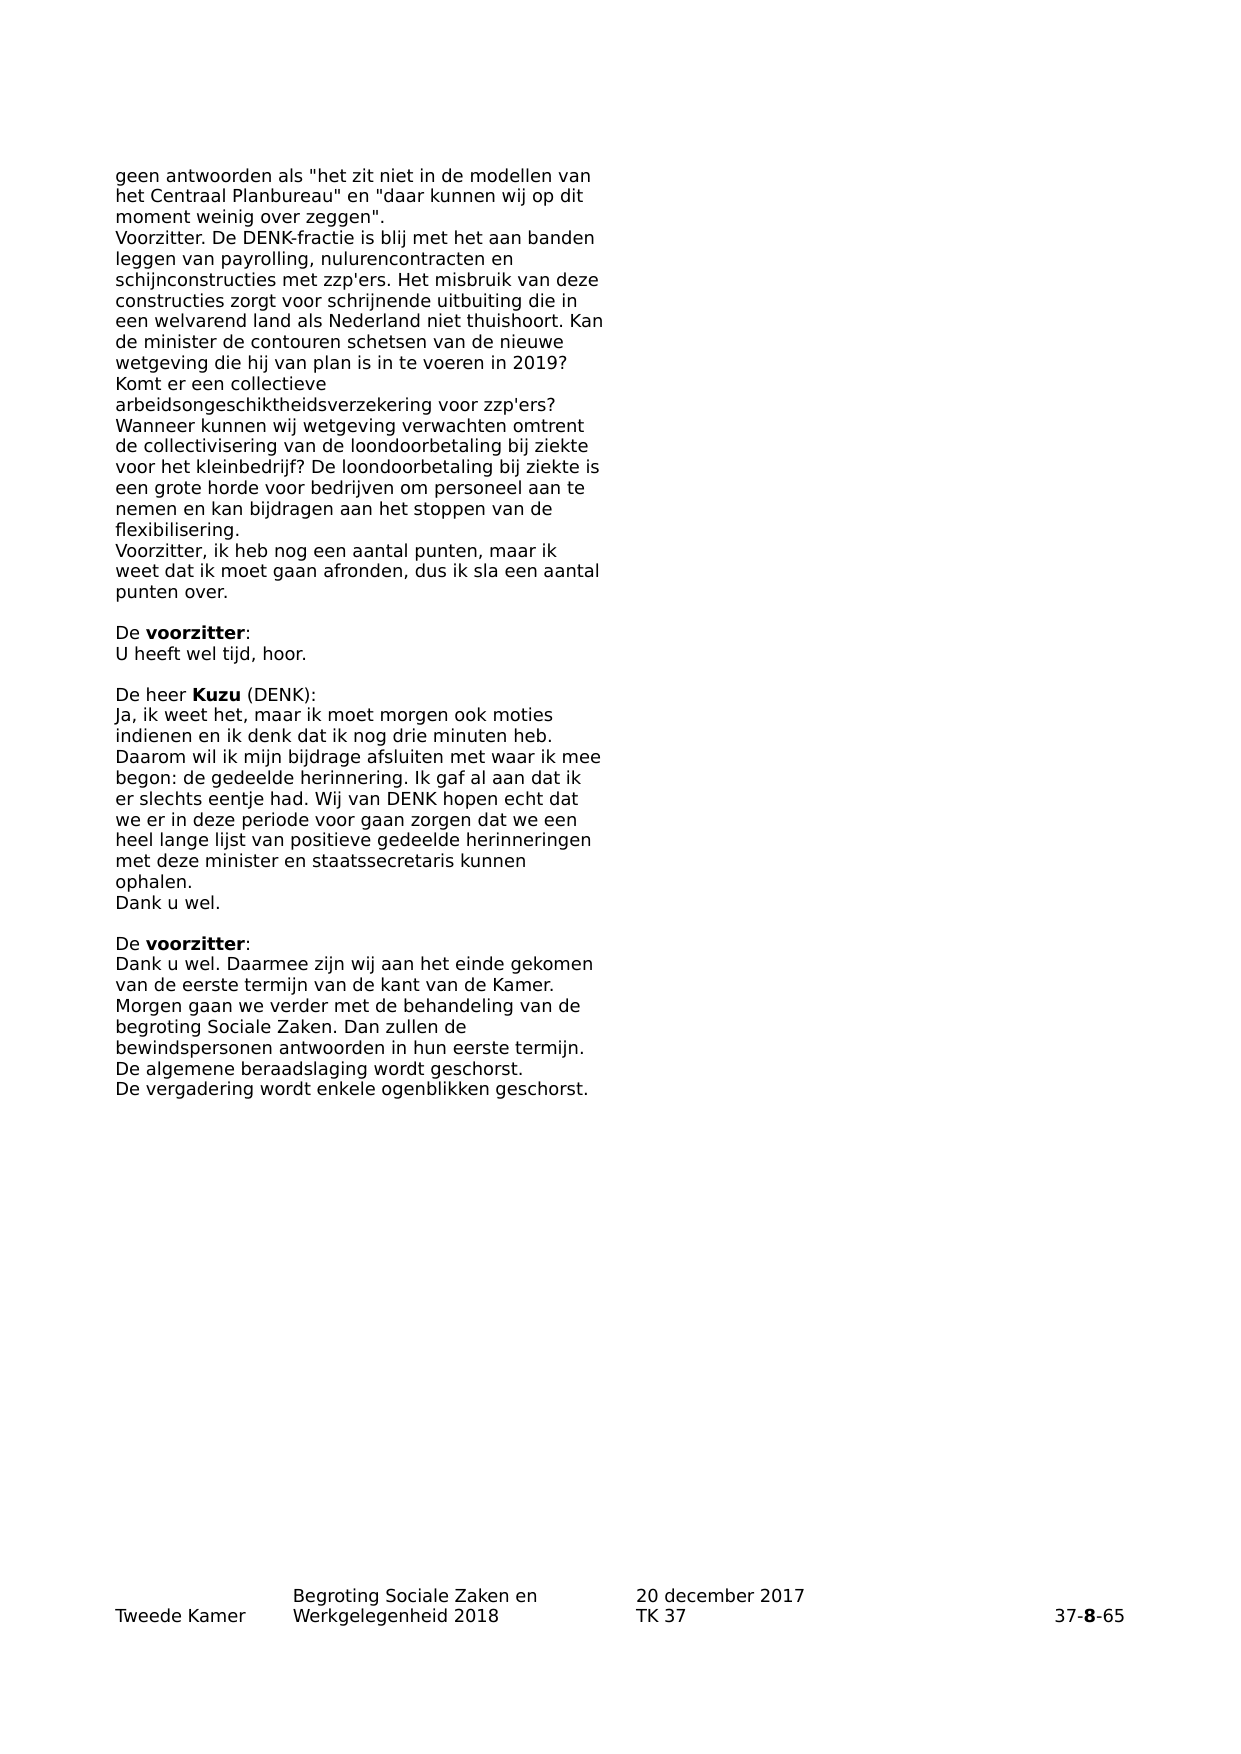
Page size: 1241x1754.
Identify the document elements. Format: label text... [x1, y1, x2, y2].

text De algemene beraadslaging wordt geschorst. [115, 1058, 605, 1079]
text U heeft wel tijd, hoor. [115, 643, 605, 664]
text De vergadering wordt enkele ogenblikken geschorst. [115, 1079, 605, 1100]
text geen antwoorden als "het zit niet in de modellen van het Centraal Planbureau" en "daar kunnen wij op dit moment weinig over zeggen". [115, 165, 605, 228]
text De heer Kuzu (DENK): [115, 684, 605, 705]
text De voorzitter: [115, 623, 605, 643]
text De voorzitter: [115, 933, 605, 954]
text Dank u wel. Daarmee zijn wij aan het einde gekomen van de eerste termijn van de kant van de Kamer. Morgen gaan we verder met de behandeling van de begroting Sociale Zaken. Dan zullen de bewindspersonen antwoorden in hun eerste termijn. [115, 954, 605, 1058]
text Voorzitter. De DENK-fractie is blij met het aan banden leggen van payrolling, nulurencontracten en schijnconstructies met zzp'ers. Het misbruik van deze constructies zorgt voor schrijnende uitbuiting die in een welvarend land als Nederland niet thuishoort. Kan de minister de contouren schetsen van de nieuwe wetgeving die hij van plan is in te voeren in 2019? Komt er een collectieve arbeidsongeschiktheidsverzekering voor zzp'ers? Wanneer kunnen wij wetgeving verwachten omtrent de collectivisering van de loondoorbetaling bij ziekte voor het kleinbedrijf? De loondoorbetaling bij ziekte is een grote horde voor bedrijven om personeel aan te nemen en kan bijdragen aan het stoppen van de flexibilisering. [115, 228, 605, 540]
text Voorzitter, ik heb nog een aantal punten, maar ik weet dat ik moet gaan afronden, dus ik sla een aantal punten over. [115, 540, 605, 603]
text Dank u wel. [115, 893, 605, 913]
text Ja, ik weet het, maar ik moet morgen ook moties indienen en ik denk dat ik nog drie minuten heb. Daarom wil ik mijn bijdrage afsluiten met waar ik mee begon: de gedeelde herinnering. Ik gaf al aan dat ik er slechts eentje had. Wij van DENK hopen echt dat we er in deze periode voor gaan zorgen dat we een heel lange lijst van positieve gedeelde herinneringen met deze minister en staatssecretaris kunnen ophalen. [115, 705, 605, 893]
